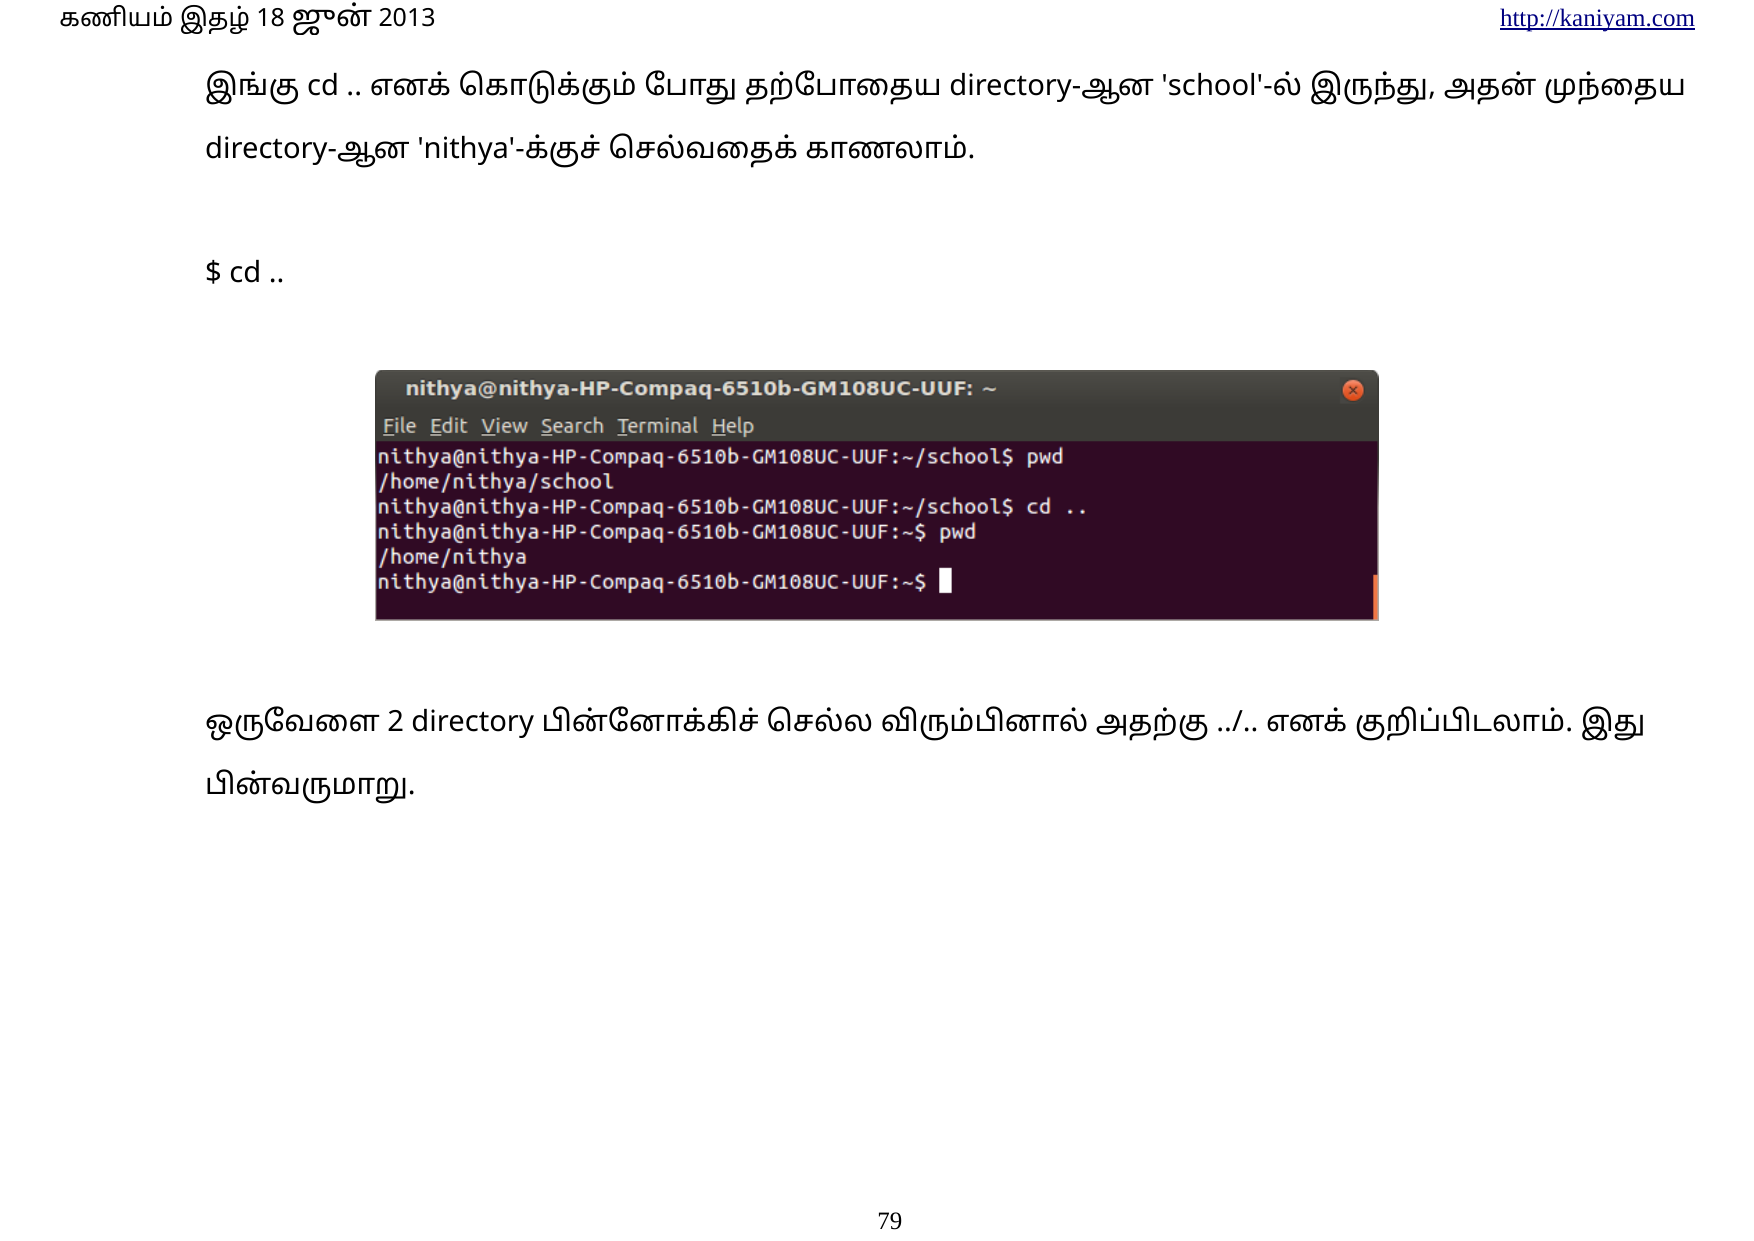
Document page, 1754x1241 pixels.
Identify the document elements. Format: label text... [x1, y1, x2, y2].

picture [375, 370, 1379, 621]
text ஒருவேளை 2 directory பின்னோக்கிச் செல்ல விரும்பினால் அதற்கு ../.. எனக் குறிப்பிடலாம். இது பின்வருமாறு. [205, 700, 1695, 806]
text இங்கு cd .. எனக் கொடுக்கும் போது தற்போதைய directory-ஆன 'school'-ல் இருந்து, அதன் முந்தைய directory-ஆன 'nithya'-க்குச் செல்வதைக் காணலாம். [205, 64, 1695, 170]
text $ cd .. [205, 251, 1695, 291]
